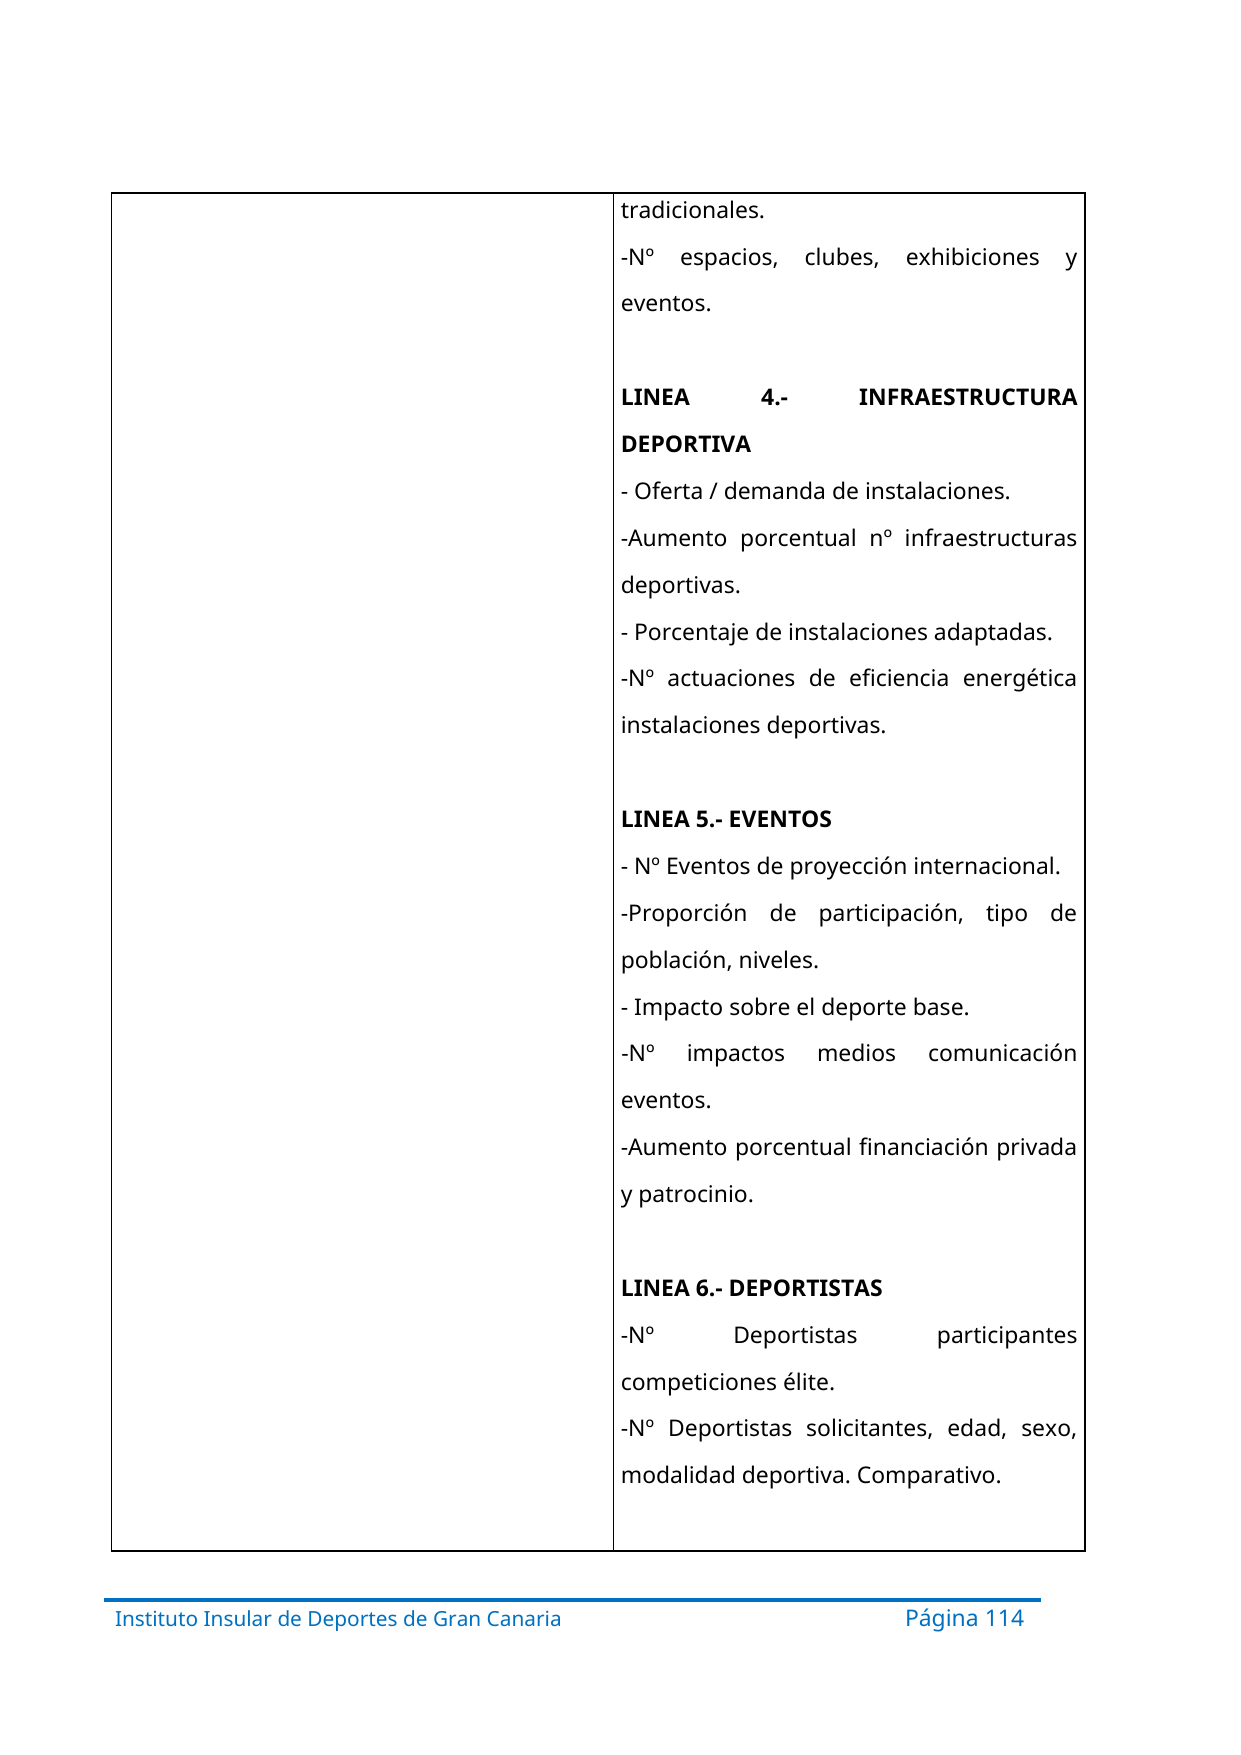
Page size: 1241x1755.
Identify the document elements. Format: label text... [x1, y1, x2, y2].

table_cell [112, 194, 613, 1550]
table_cell tradicionales. -Nº espacios, clubes, exhibiciones y eventos. LINEA 4.- INFRAESTRUCTURA DEPORTIVA - Oferta / demanda de instalaciones. -Aumento porcentual nº infraestructuras deportivas. - Porcentaje de instalaciones adaptadas. -Nº actuaciones de eficiencia energética instalaciones deportivas. LINEA 5.- EVENTOS - Nº Eventos de proyección internacional. -Proporción de participación, tipo de población, niveles. - Impacto sobre el deporte base. -Nº impactos medios comunicación eventos. -Aumento porcentual financiación privada y patrocinio. LINEA 6.- DEPORTISTAS -Nº Deportistas participantes competiciones élite. -Nº Deportistas solicitantes, edad, sexo, modalidad deportiva. Comparativo. [614, 194, 1084, 1550]
